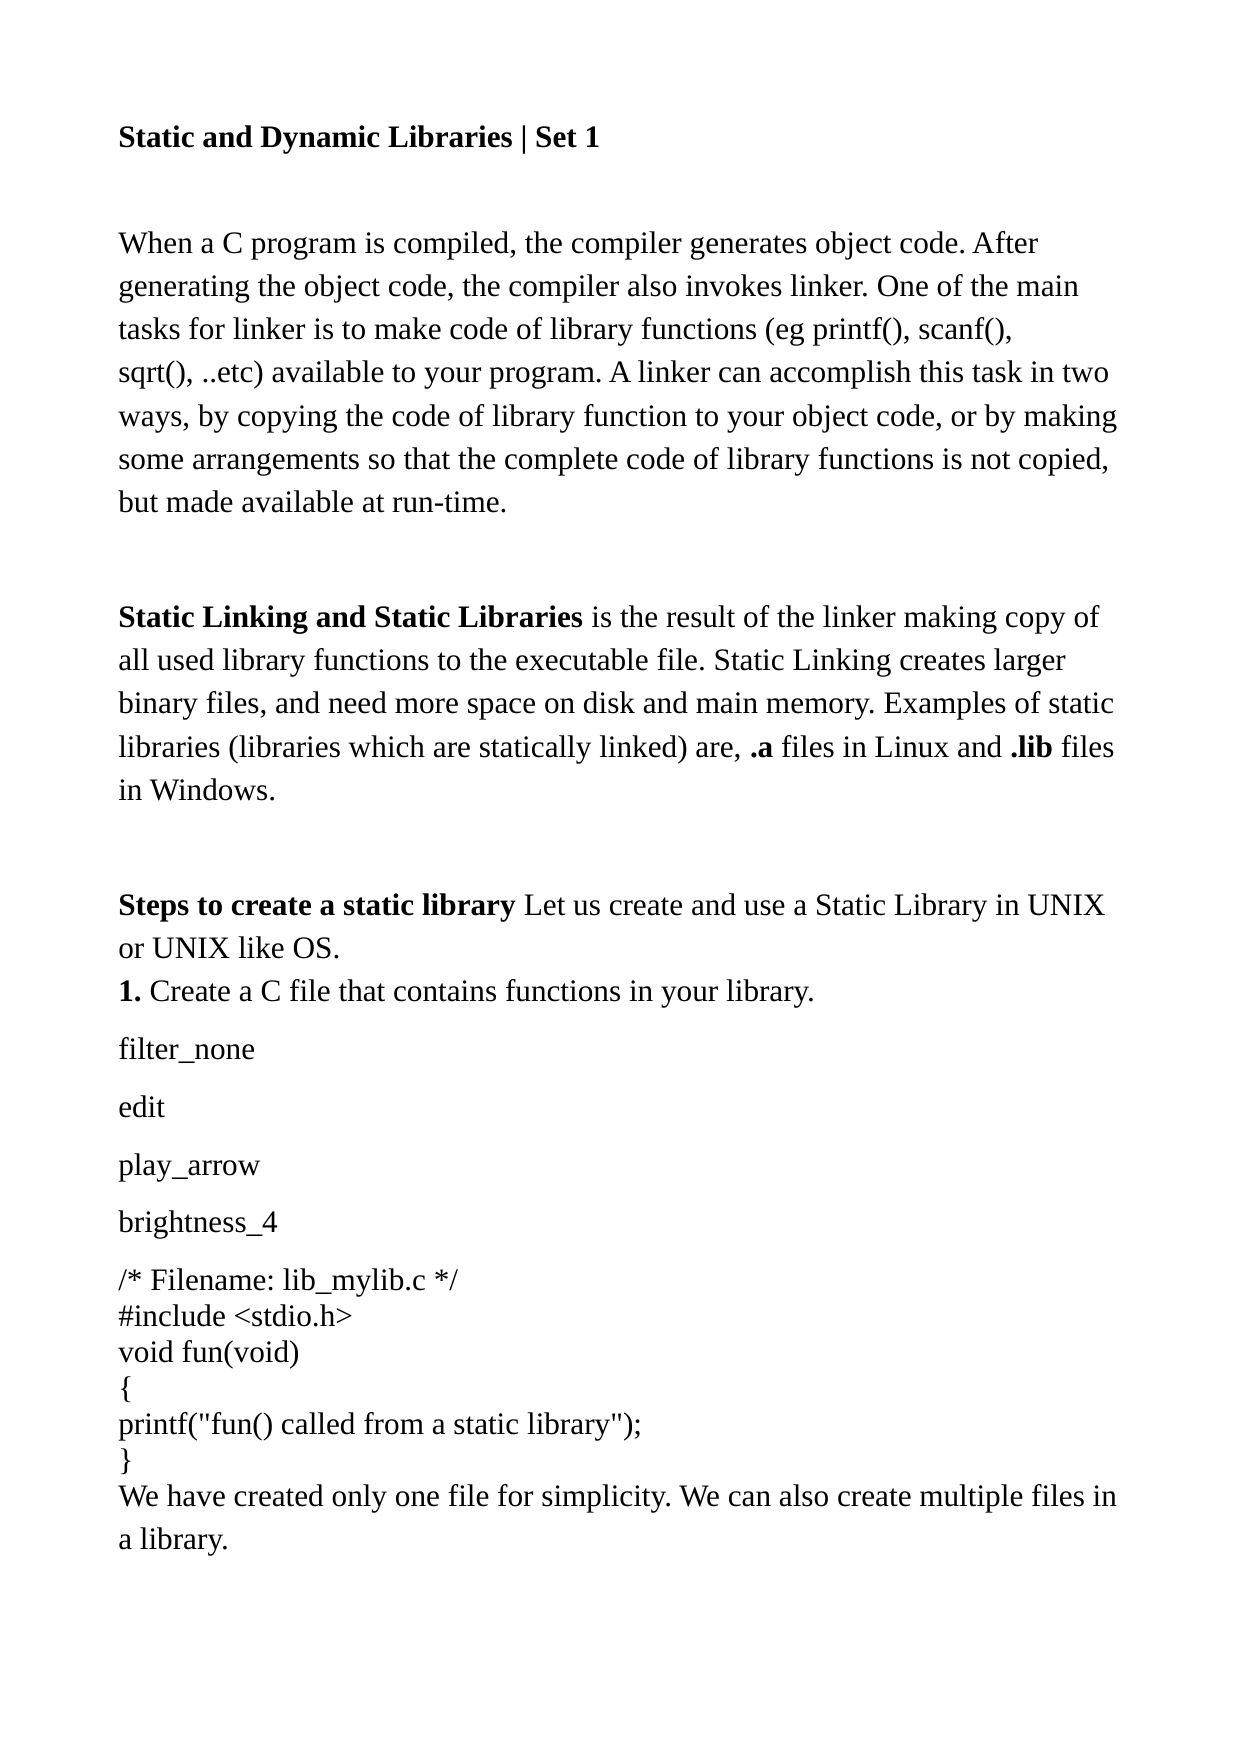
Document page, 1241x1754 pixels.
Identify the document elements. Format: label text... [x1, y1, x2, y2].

text Steps to create a static library Let us create and use a Static Library in UNIX or UNIX like OS. 1. Create a C file that contains functions in your library. [118, 886, 1122, 1008]
subtitle Static and Dynamic Libraries | Set 1 [118, 118, 1122, 154]
text filter_none [118, 1030, 1122, 1066]
table_header /* Filename: lib_mylib.c */ #include <stdio.h> void fun(void) { printf("fun() called from a static library"); } [118, 1261, 850, 1477]
text edit [118, 1088, 1122, 1124]
text play_arrow [118, 1146, 1122, 1182]
text brightness_4 [118, 1203, 1122, 1239]
text Static Linking and Static Libraries is the result of the linker making copy of all used library functions to the executable file. Static Linking creates larger binary files, and need more space on disk and main memory. Examples of static libraries (libraries which are statically linked) are, .a files in Linux and .lib files in Windows. [118, 598, 1122, 807]
text When a C program is compiled, the compiler generates object code. After generating the object code, the compiler also invokes linker. One of the main tasks for linker is to make code of library functions (eg printf(), scanf(), sqrt(), ..etc) available to your program. A linker can accomplish this task in two ways, by copying the code of library function to your object code, or by making some arrangements so that the complete code of library functions is not copied, but made available at run-time. [118, 224, 1122, 519]
text We have created only one file for simplicity. We can also create multiple files in a library. [118, 1477, 1122, 1556]
